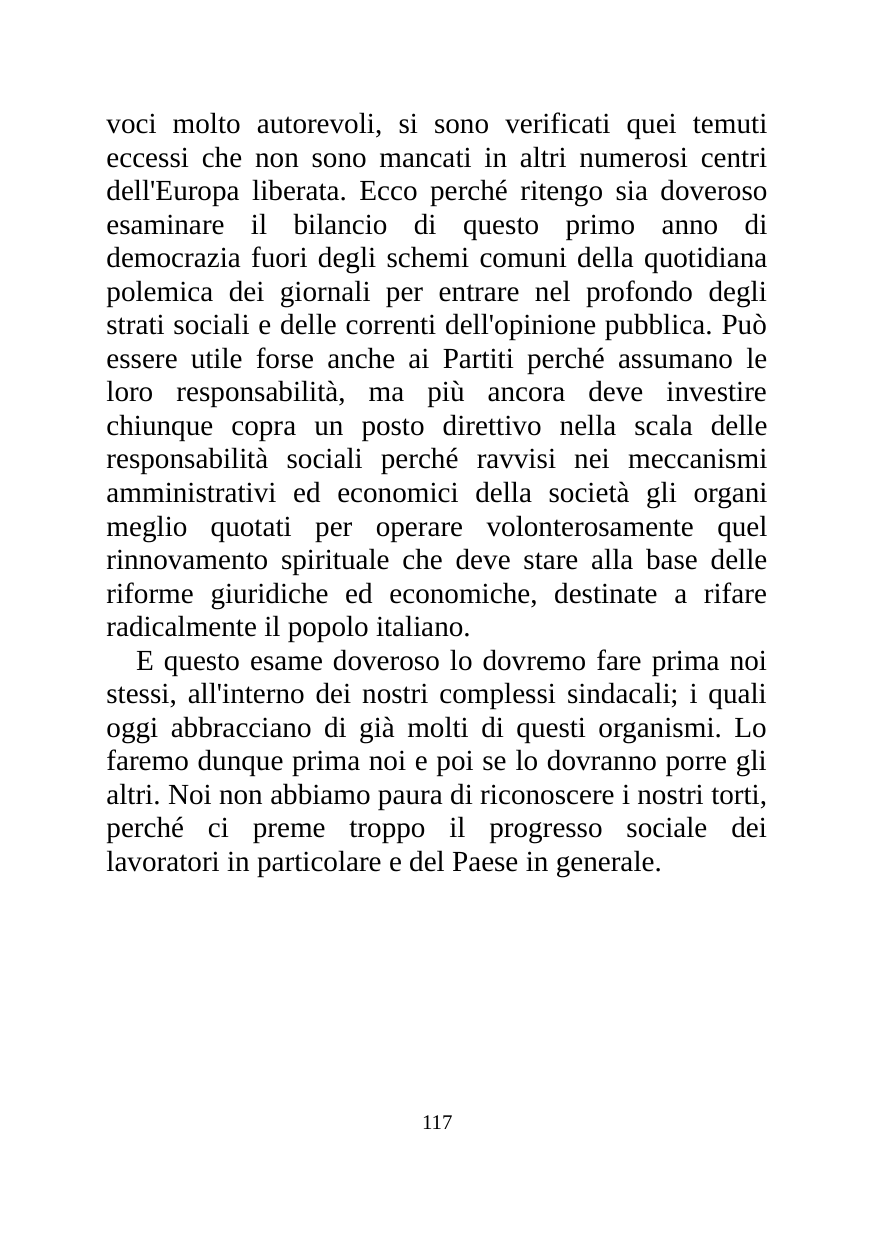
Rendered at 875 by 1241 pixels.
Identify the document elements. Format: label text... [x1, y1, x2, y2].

text voci molto autorevoli, si sono verificati quei temuti eccessi che non sono mancati in altri numerosi centri dell'Europa liberata. Ecco perché ritengo sia doveroso esaminare il bilancio di questo primo anno di democrazia fuori degli schemi comuni della quotidiana polemica dei giornali per entrare nel profondo degli strati sociali e delle correnti dell'opinione pubblica. Può essere utile forse anche ai Partiti perché assumano le loro responsabilità, ma più ancora deve investire chiunque copra un posto direttivo nella scala delle responsabilità sociali perché ravvisi nei meccanismi amministrativi ed economici della società gli organi meglio quotati per operare volonterosamente quel rinnovamento spirituale che deve stare alla base delle riforme giuridiche ed economiche, destinate a rifare radicalmente il popolo italiano. [106, 106, 768, 643]
text E questo esame doveroso lo dovremo fare prima noi stessi, all'interno dei nostri complessi sindacali; i quali oggi abbracciano di già molti di questi organismi. Lo faremo dunque prima noi e poi se lo dovranno porre gli altri. Noi non abbiamo paura di riconoscere i nostri torti, perché ci preme troppo il progresso sociale dei lavoratori in particolare e del Paese in generale. [106, 643, 768, 878]
